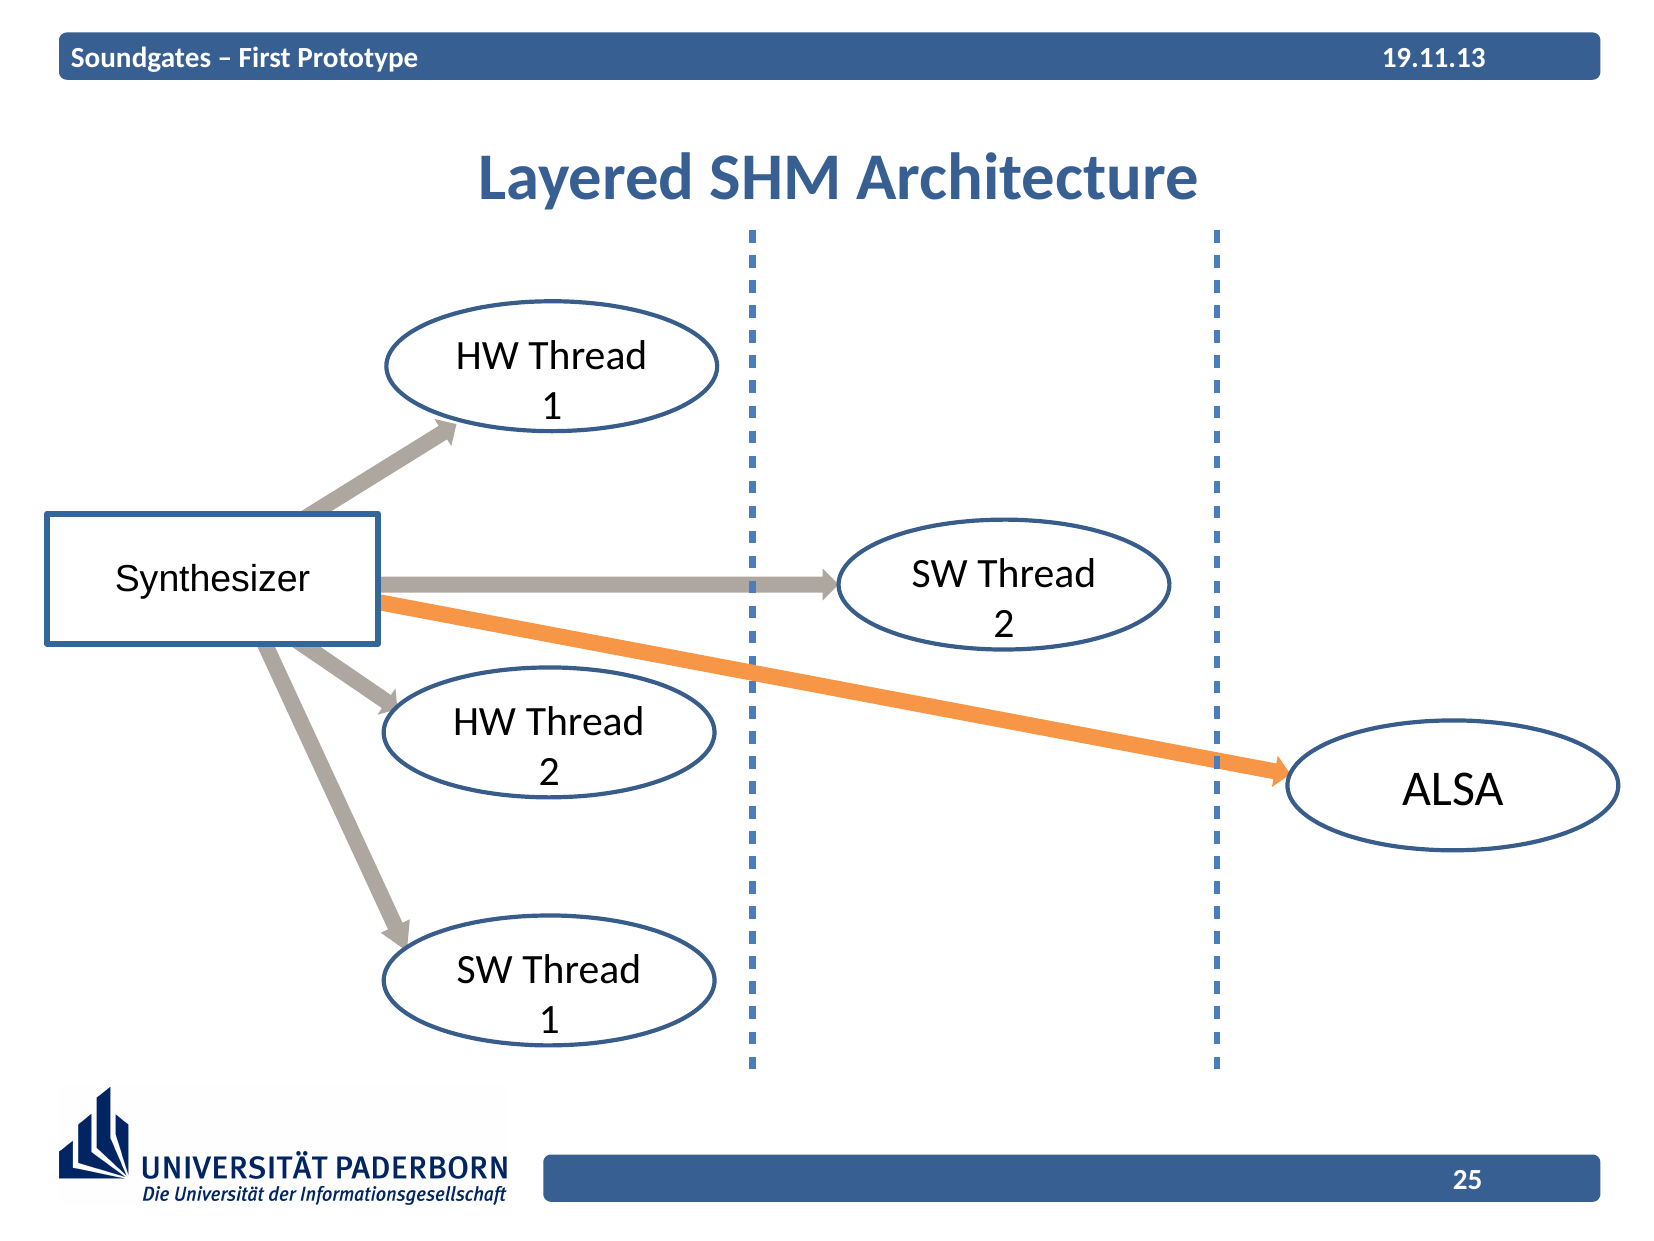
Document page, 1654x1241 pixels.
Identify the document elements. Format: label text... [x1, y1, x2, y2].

text_box [287, 644, 398, 715]
picture [59, 1086, 507, 1205]
text_box 19.11.13 [1381, 32, 1583, 80]
text_box [378, 568, 1290, 787]
text_box ALSA [1287, 720, 1619, 851]
text_box HW Thread 2 [383, 667, 715, 798]
text_box HW Thread 1 [386, 301, 718, 432]
text_box SW Thread 1 [383, 915, 715, 1046]
text_box [298, 418, 457, 513]
text_box SW Thread 2 [838, 519, 1170, 650]
text_box Synthesizer [47, 513, 378, 644]
title Layered SHM Architecture [82, 121, 1595, 225]
text_box [256, 644, 410, 949]
text_box [1452, 1154, 1583, 1202]
text_box Soundgates – First Prototype [70, 32, 1359, 80]
